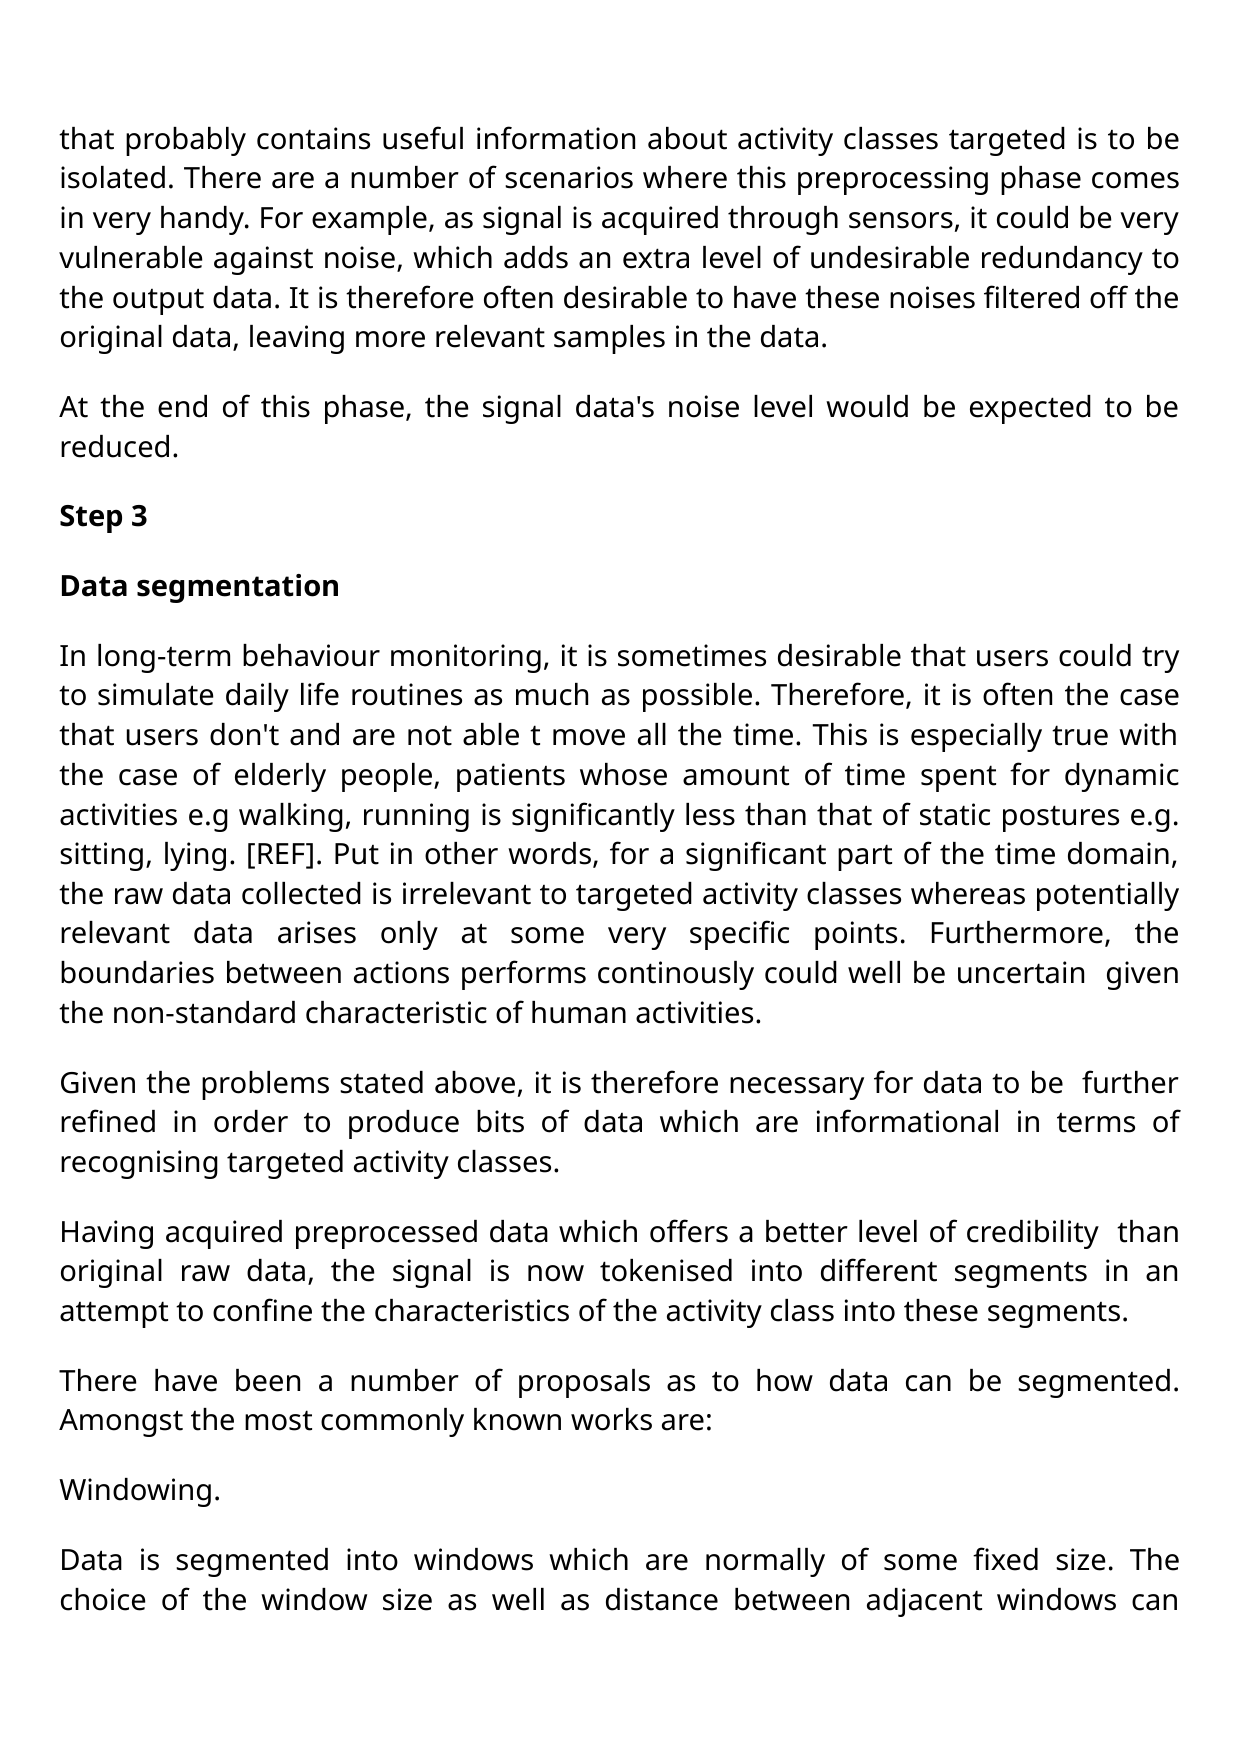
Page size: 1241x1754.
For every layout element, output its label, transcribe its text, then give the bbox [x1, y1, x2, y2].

text Given the problems stated above, it is therefore necessary for data to be further refined in order to produce bits of data which are informational in terms of recognising targeted activity classes. [59, 1062, 1181, 1181]
text Step 3 [59, 496, 1181, 535]
text There have been a number of proposals as to how data can be segmented. Amongst the most commonly known works are: [59, 1360, 1181, 1439]
text Data segmentation [59, 565, 1181, 605]
text At the end of this phase, the signal data's noise level would be expected to be reduced. [59, 386, 1181, 466]
text that probably contains useful information about activity classes targeted is to be isolated. There are a number of scenarios where this preprocessing phase comes in very handy. For example, as signal is acquired through sensors, it could be very vulnerable against noise, which adds an extra level of undesirable redundancy to the output data. It is therefore often desirable to have these noises filtered off the original data, leaving more relevant samples in the data. [59, 118, 1181, 356]
text Data is segmented into windows which are normally of some fixed size. The choice of the window size as well as distance between adjacent windows can [59, 1539, 1181, 1618]
text Having acquired preprocessed data which offers a better level of credibility than original raw data, the signal is now tokenised into different segments in an attempt to confine the characteristics of the activity class into these segments. [59, 1211, 1181, 1330]
text In long-term behaviour monitoring, it is sometimes desirable that users could try to simulate daily life routines as much as possible. Therefore, it is often the case that users don't and are not able t move all the time. This is especially true with the case of elderly people, patients whose amount of time spent for dynamic activities e.g walking, running is significantly less than that of static postures e.g. sitting, lying. [REF]. Put in other words, for a significant part of the time domain, the raw data collected is irrelevant to targeted activity classes whereas potentially relevant data arises only at some very specific points. Furthermore, the boundaries between actions performs continously could well be uncertain given the non-standard characteristic of human activities. [59, 635, 1181, 1032]
text Windowing. [59, 1469, 1181, 1509]
